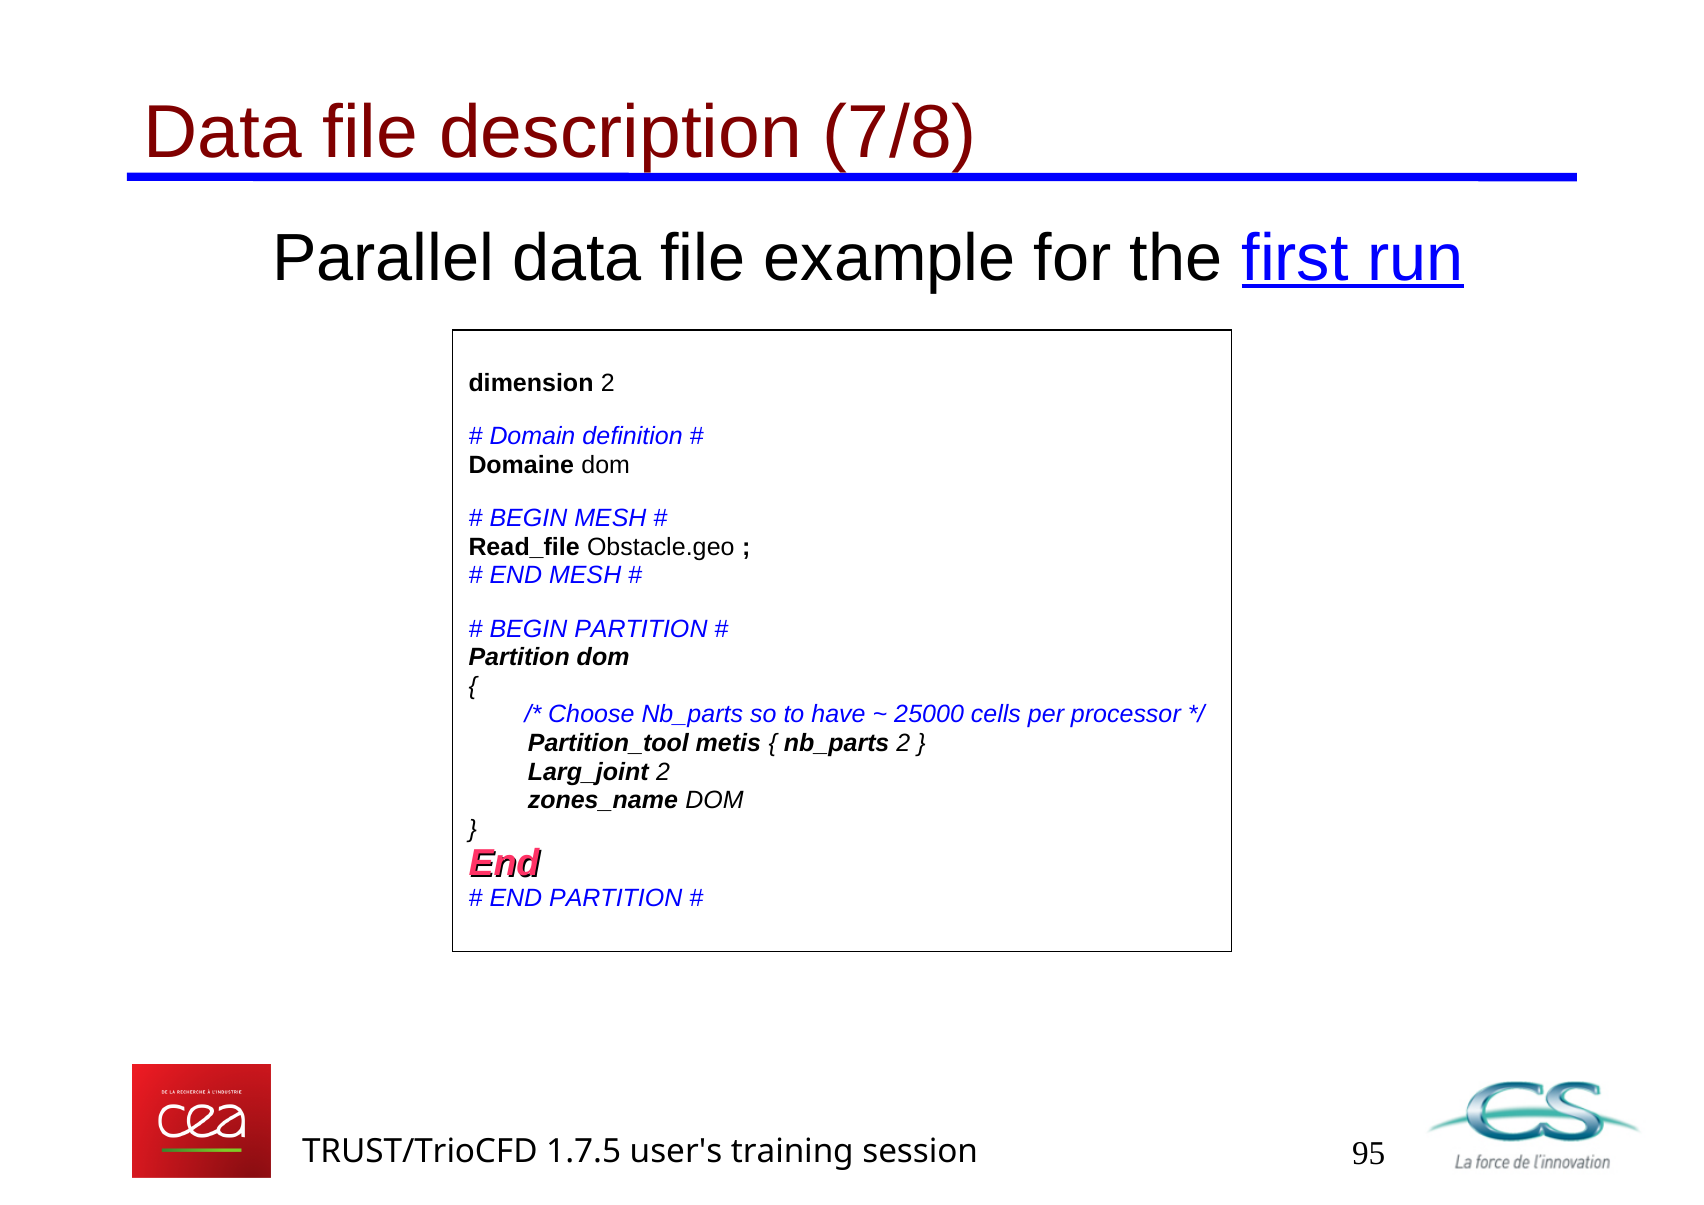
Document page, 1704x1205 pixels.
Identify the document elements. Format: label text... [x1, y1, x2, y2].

text_box dimension 2 # Domain definition # Domaine dom # BEGIN MESH # Read_file Obstacle.geo ; # END MESH # # BEGIN PARTITION # Partition dom { /* Choose Nb_parts so to have ~ 25000 cells per processor */ Partition_tool metis { nb_parts 2 } Larg_joint 2 zones_name DOM } End # END PARTITION # [452, 330, 1232, 952]
picture [132, 1064, 271, 1178]
title Data file description (7/8) [127, 39, 1577, 215]
text_box Parallel data file example for the first run [215, 177, 1549, 330]
picture [1423, 1072, 1648, 1179]
